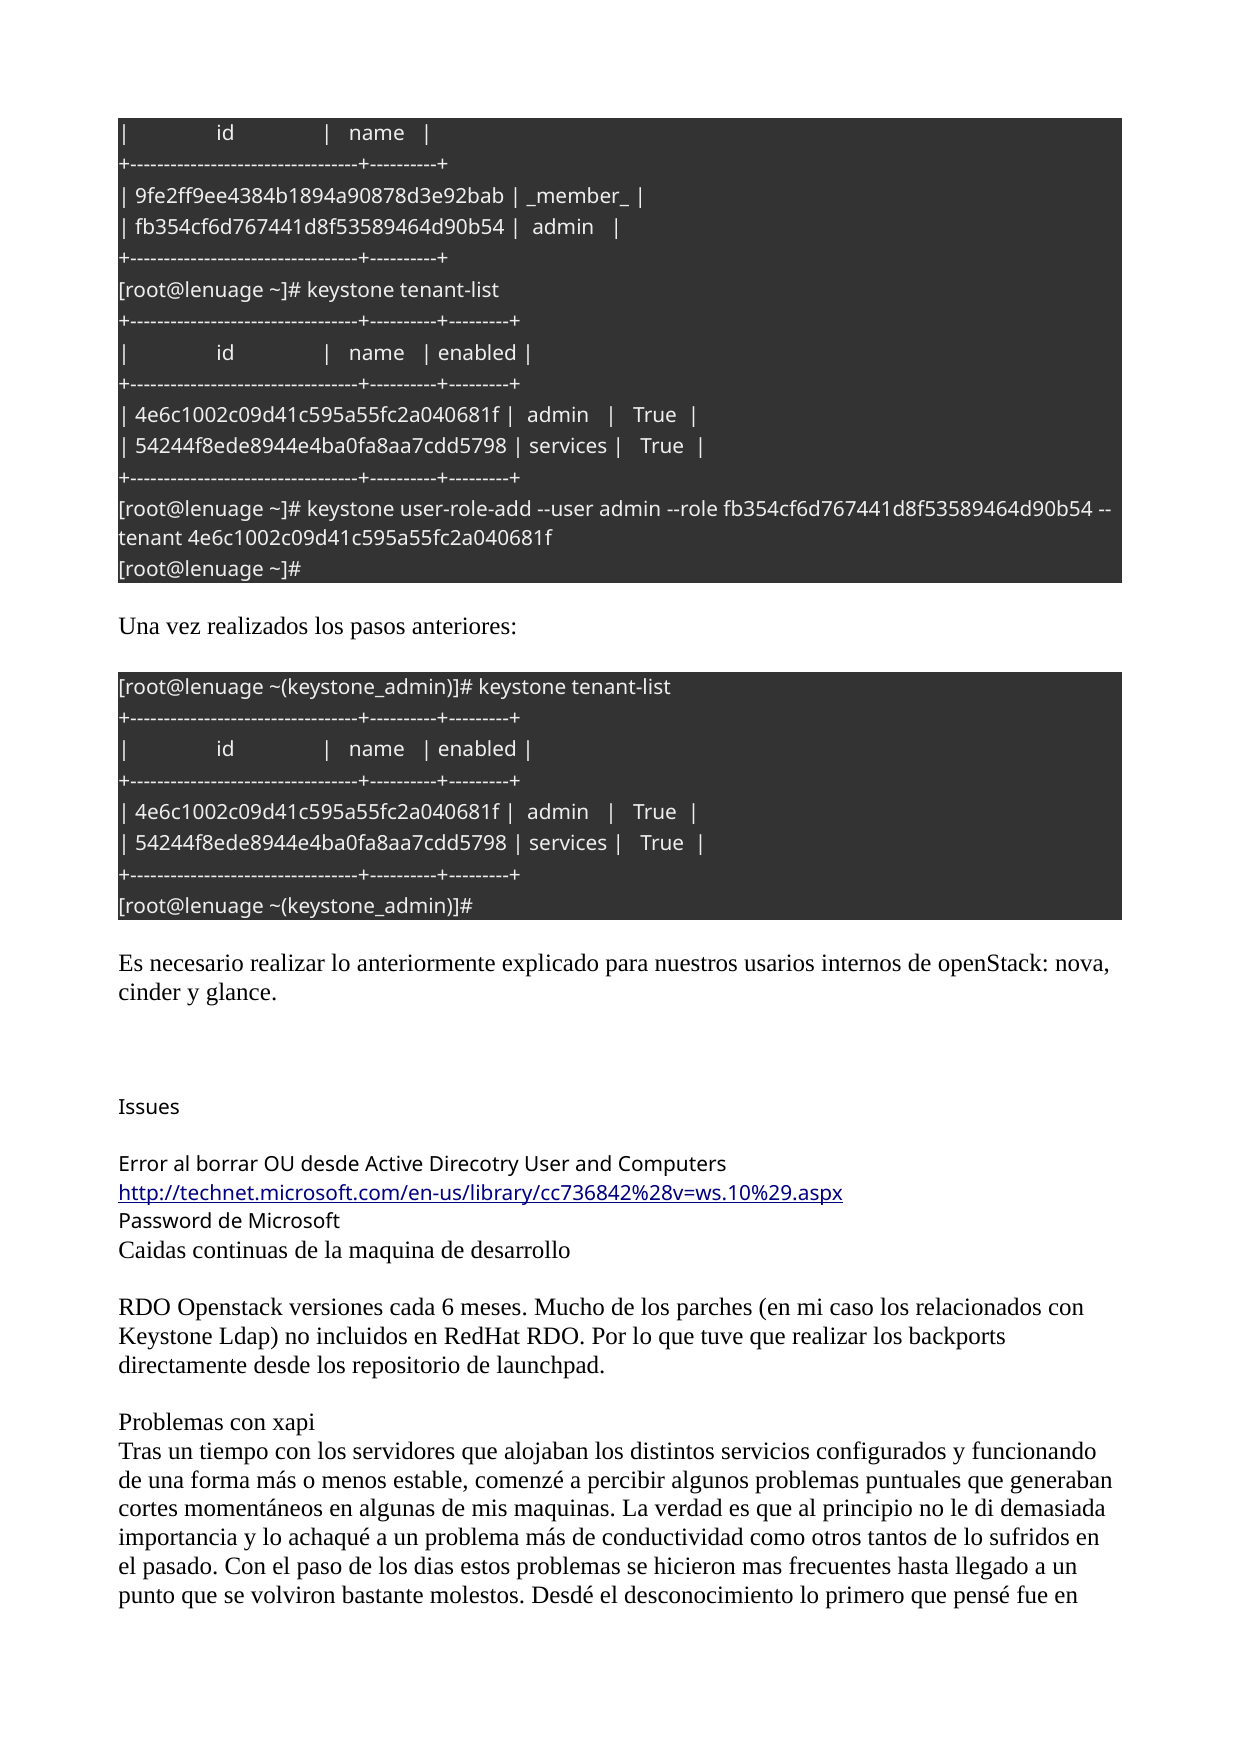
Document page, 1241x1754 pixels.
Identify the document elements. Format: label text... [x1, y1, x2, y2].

text +----------------------------------+----------+---------+ [118, 463, 1122, 491]
text Caidas continuas de la maquina de desarrollo [118, 1235, 1122, 1263]
text +----------------------------------+----------+---------+ [118, 703, 1122, 732]
text Una vez realizados los pasos anteriores: [118, 611, 1122, 640]
text +----------------------------------+----------+---------+ [118, 860, 1122, 888]
text [root@lenuage ~]# keystone tenant-list [118, 275, 1122, 303]
text +----------------------------------+----------+---------+ [118, 766, 1122, 794]
text | fb354cf6d767441d8f53589464d90b54 | admin | [118, 212, 1122, 241]
text Problemas con xapi [118, 1407, 1122, 1436]
text | 54244f8ede8944e4ba0fa8aa7cdd5798 | services | True | [118, 432, 1122, 460]
text [root@lenuage ~(keystone_admin)]# [118, 891, 1122, 920]
text Es necesario realizar lo anteriormente explicado para nuestros usarios internos de openStack: nova, cinder y glance. [118, 948, 1122, 1006]
text | 4e6c1002c09d41c595a55fc2a040681f | admin | True | [118, 400, 1122, 429]
text | 54244f8ede8944e4ba0fa8aa7cdd5798 | services | True | [118, 828, 1122, 857]
text [root@lenuage ~(keystone_admin)]# keystone tenant-list [118, 672, 1122, 700]
text Error al borrar OU desde Active Direcotry User and Computers [118, 1149, 1122, 1178]
text http://technet.microsoft.com/en-us/library/cc736842%28v=ws.10%29.aspx [118, 1178, 1122, 1206]
text [root@lenuage ~]# keystone user-role-add --user admin --role fb354cf6d767441d8f53589464d90b54 --tenant 4e6c1002c09d41c595a55fc2a040681f [118, 494, 1122, 551]
text Tras un tiempo con los servidores que alojaban los distintos servicios configurados y funcionando de una forma más o menos estable, comenzé a percibir algunos problemas puntuales que generaban cortes momentáneos en algunas de mis maquinas. La verdad es que al principio no le di demasiada importancia y lo achaqué a un problema más de conductividad como otros tantos de lo sufridos en el pasado. Con el paso de los dias estos problemas se hicieron mas frecuentes hasta llegado a un punto que se volviron bastante molestos. Desdé el desconocimiento lo primero que pensé fue en [118, 1436, 1122, 1608]
text RDO Openstack versiones cada 6 meses. Mucho de los parches (en mi caso los relacionados con Keystone Ldap) no incluidos en RedHat RDO. Por lo que tuve que realizar los backports directamente desde los repositorio de launchpad. [118, 1292, 1122, 1378]
text | id | name | [118, 118, 1122, 147]
text | id | name | enabled | [118, 734, 1122, 763]
text Issues [118, 1092, 1122, 1121]
text | id | name | enabled | [118, 338, 1122, 366]
text [root@lenuage ~]# [118, 554, 1122, 583]
text +----------------------------------+----------+---------+ [118, 369, 1122, 397]
text +----------------------------------+----------+ [118, 149, 1122, 178]
text +----------------------------------+----------+ [118, 243, 1122, 272]
text Password de Microsoft [118, 1206, 1122, 1235]
text +----------------------------------+----------+---------+ [118, 306, 1122, 335]
text | 9fe2ff9ee4384b1894a90878d3e92bab | _member_ | [118, 181, 1122, 209]
text | 4e6c1002c09d41c595a55fc2a040681f | admin | True | [118, 797, 1122, 826]
